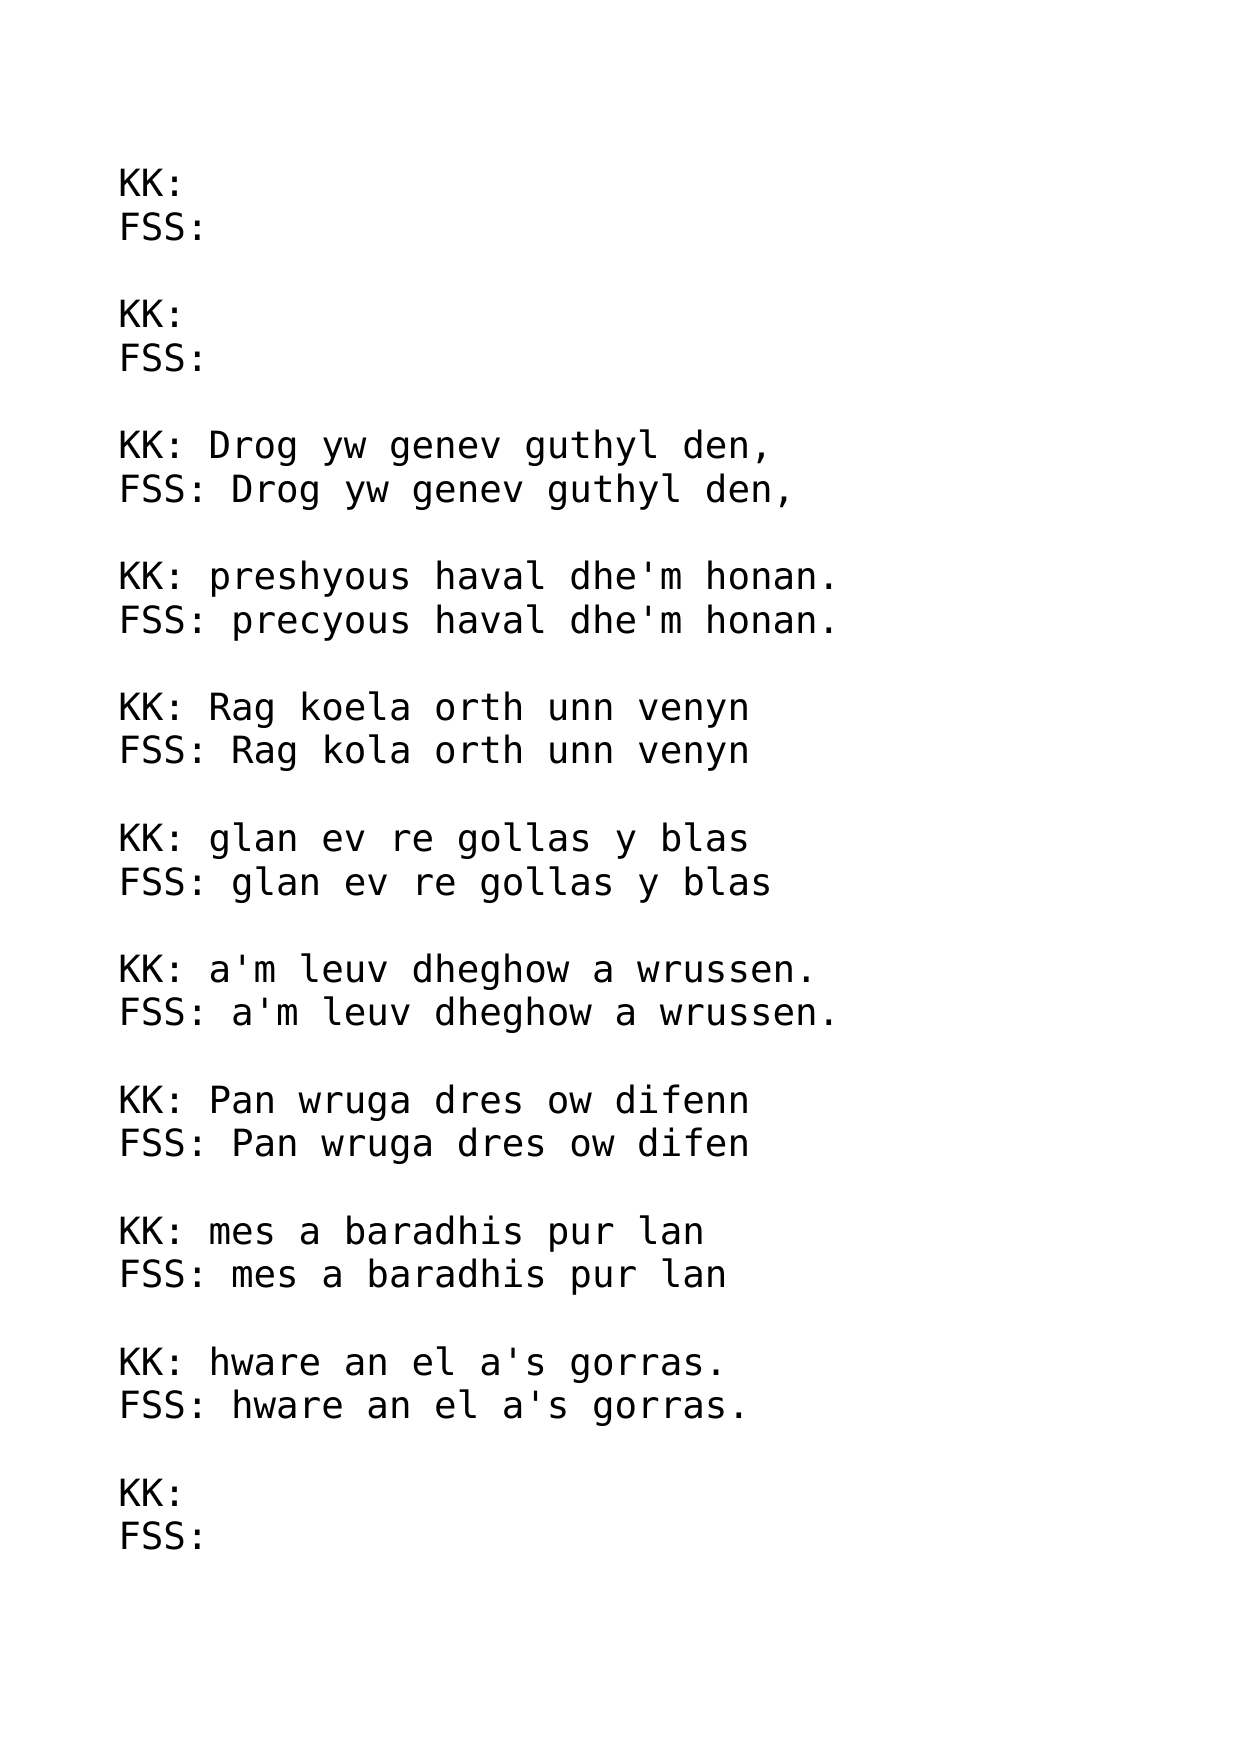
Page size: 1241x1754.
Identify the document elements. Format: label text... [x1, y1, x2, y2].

text FSS: Rag kola orth unn venyn [118, 729, 1122, 773]
text KK: Rag koela orth unn venyn [118, 686, 1122, 729]
text FSS: a'm leuv dheghow a wrussen. [118, 991, 1122, 1035]
text KK: preshyous haval dhe'm honan. [118, 554, 1122, 598]
text KK: Drog yw genev guthyl den, [118, 424, 1122, 467]
text KK: hware an el a's gorras. [118, 1340, 1122, 1384]
text FSS: mes a baradhis pur lan [118, 1253, 1122, 1297]
text FSS: [118, 336, 1122, 380]
text KK: [118, 1471, 1122, 1515]
text FSS: Drog yw genev guthyl den, [118, 467, 1122, 511]
text FSS: precyous haval dhe'm honan. [118, 598, 1122, 642]
text KK: Pan wruga dres ow difenn [118, 1078, 1122, 1122]
text KK: [118, 162, 1122, 205]
text KK: glan ev re gollas y blas [118, 816, 1122, 860]
text FSS: glan ev re gollas y blas [118, 860, 1122, 904]
text KK: a'm leuv dheghow a wrussen. [118, 947, 1122, 991]
text KK: [118, 293, 1122, 336]
text KK: mes a baradhis pur lan [118, 1209, 1122, 1253]
text FSS: [118, 1515, 1122, 1558]
text FSS: Pan wruga dres ow difen [118, 1122, 1122, 1166]
text FSS: [118, 205, 1122, 249]
text FSS: hware an el a's gorras. [118, 1384, 1122, 1427]
